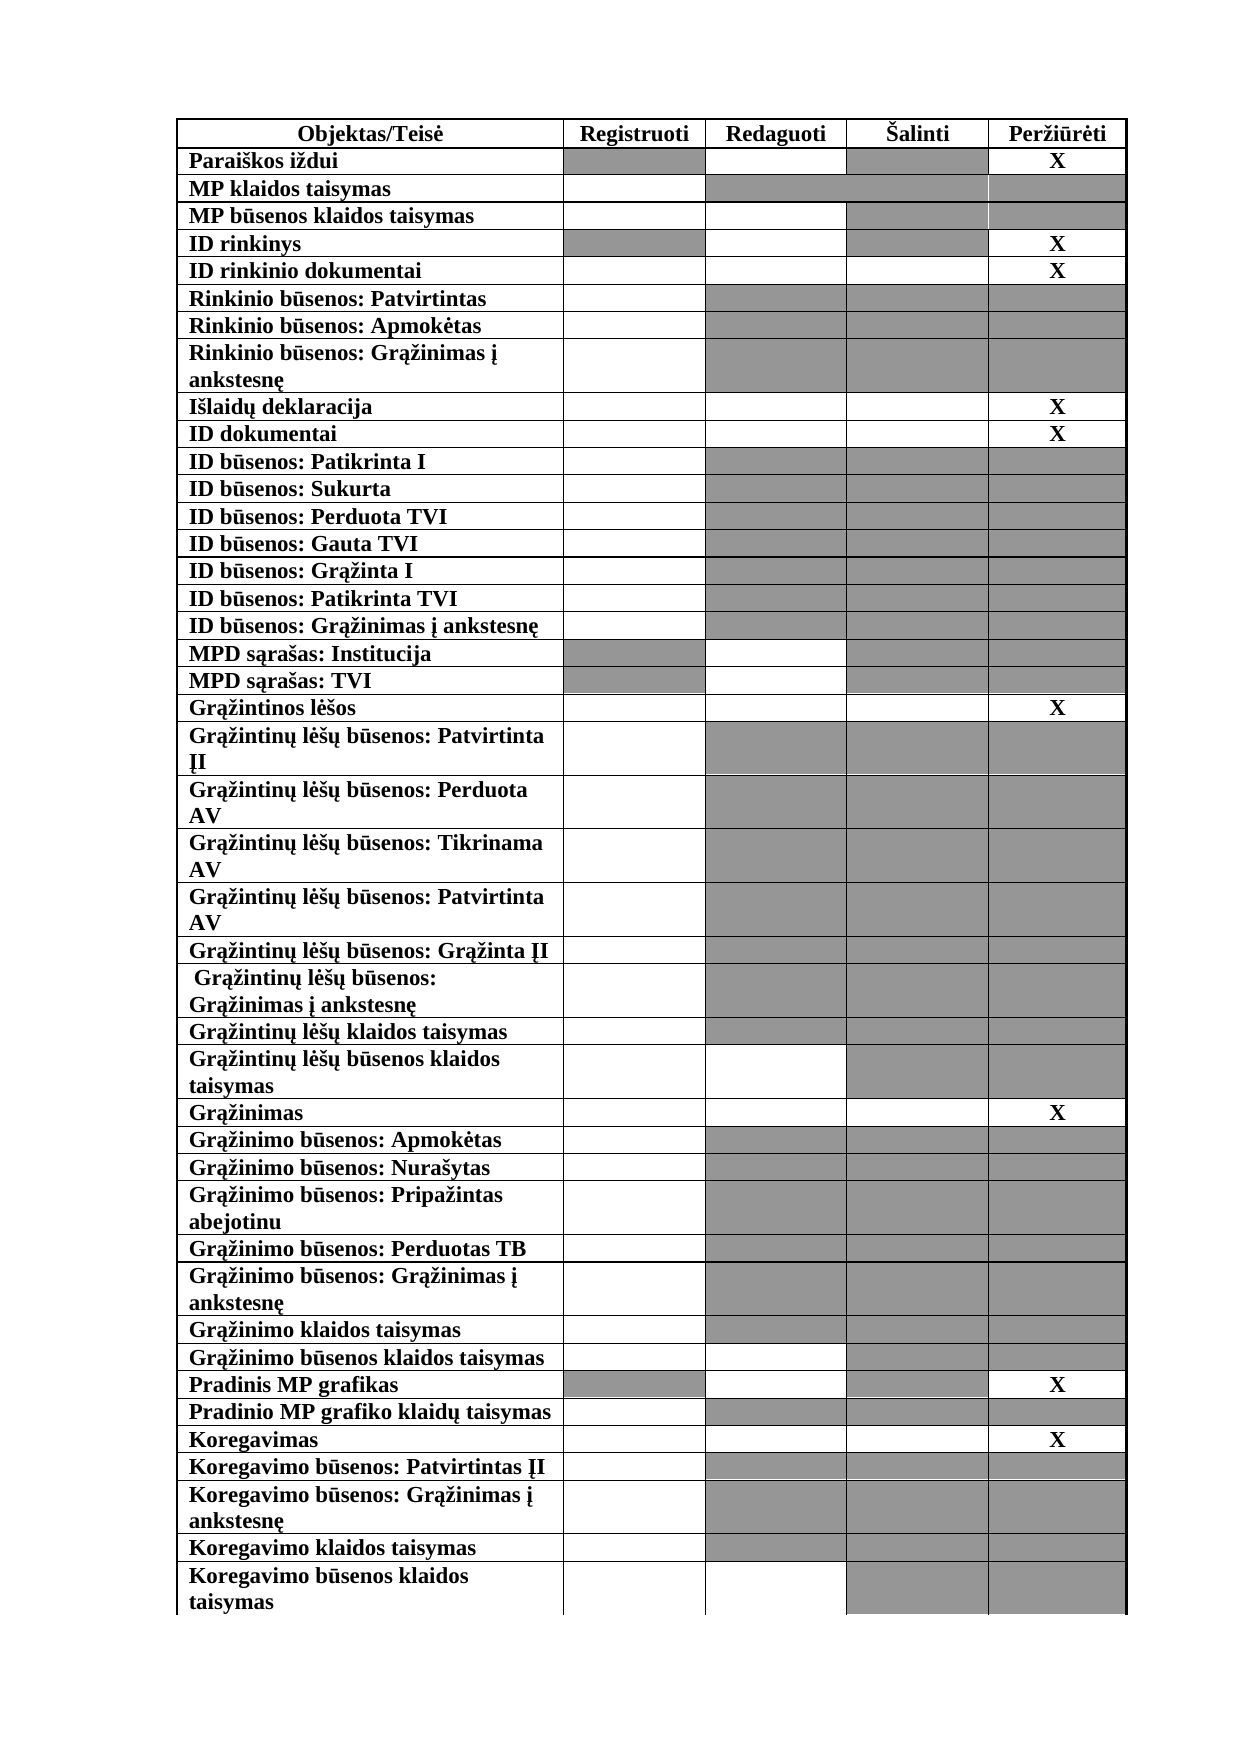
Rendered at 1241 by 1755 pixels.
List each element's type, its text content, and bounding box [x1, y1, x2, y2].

table_cell [564, 1316, 705, 1343]
table_cell [706, 530, 846, 556]
table_cell [989, 776, 1125, 828]
table_cell X [989, 695, 1125, 721]
table_cell [989, 1181, 1125, 1234]
table_cell [706, 1481, 846, 1533]
table_cell [706, 964, 846, 1017]
table_cell Pradinio MP grafiko klaidų taisymas [178, 1399, 563, 1425]
table_cell [847, 285, 988, 311]
table_cell [847, 175, 988, 201]
table_cell [847, 964, 988, 1017]
table_cell [706, 312, 846, 338]
table_cell [706, 667, 846, 693]
table_cell X [989, 393, 1125, 419]
table_cell ID būsenos: Sukurta [178, 475, 563, 502]
table_cell [564, 175, 705, 201]
table_cell [847, 1045, 988, 1098]
table_cell Paraiškos iždui [178, 149, 563, 174]
table_cell [706, 1154, 846, 1180]
table_cell [564, 776, 705, 828]
table_cell ID būsenos: Perduota TVI [178, 503, 563, 529]
table_cell [847, 829, 988, 882]
table_cell [564, 883, 705, 936]
table_cell [847, 257, 988, 283]
table_cell ID rinkinys [178, 230, 563, 256]
table_cell [564, 285, 705, 311]
table_cell [564, 964, 705, 1017]
table_cell [706, 883, 846, 936]
table_cell [564, 312, 705, 338]
table_header Registruoti [564, 120, 705, 147]
table_cell [989, 722, 1125, 774]
table_cell [706, 1426, 846, 1452]
table_cell [847, 1534, 988, 1561]
table_cell [564, 585, 705, 611]
table_cell MPD sąrašas: TVI [178, 667, 563, 693]
table_cell Rinkinio būsenos: Apmokėtas [178, 312, 563, 338]
table_cell [847, 393, 988, 419]
table_cell [847, 530, 988, 556]
table_cell [706, 149, 846, 174]
table_cell [564, 722, 705, 774]
table_cell [989, 1481, 1125, 1533]
table_header Objektas/Teisė [178, 120, 563, 147]
table_cell Grąžinimas [178, 1099, 563, 1126]
table_cell [989, 667, 1125, 693]
table_cell [989, 585, 1125, 611]
table_cell [564, 1481, 705, 1533]
table_cell [989, 1344, 1125, 1370]
table_cell [706, 695, 846, 721]
table_cell [847, 475, 988, 502]
table_cell [847, 1426, 988, 1452]
table_cell [706, 1316, 846, 1343]
table_cell X [989, 149, 1125, 174]
table_cell ID būsenos: Grąžinimas į ankstesnę [178, 612, 563, 639]
table_cell [706, 203, 846, 229]
table_cell [847, 1181, 988, 1234]
table_cell [847, 1562, 988, 1614]
table_cell [706, 230, 846, 256]
table_cell [847, 1154, 988, 1180]
table_cell [989, 1534, 1125, 1561]
table_cell [706, 558, 846, 584]
table_cell [706, 937, 846, 963]
table_cell [989, 1562, 1125, 1614]
table_cell Grąžintinų lėšų būsenos: Grąžinta ĮI [178, 937, 563, 963]
table_cell Rinkinio būsenos: Grąžinimas į ankstesnę [178, 339, 563, 392]
table_cell [564, 1426, 705, 1452]
table_cell [564, 1562, 705, 1614]
table_cell [706, 585, 846, 611]
table_cell [847, 1099, 988, 1126]
table_header Redaguoti [706, 120, 846, 147]
table_cell [847, 149, 988, 174]
table_cell [989, 1399, 1125, 1425]
table_cell [564, 421, 705, 447]
table_cell [706, 475, 846, 502]
table_cell X [989, 1371, 1125, 1397]
table_cell [564, 257, 705, 283]
table_cell Grąžintinų lėšų būsenos: Patvirtinta ĮI [178, 722, 563, 774]
table_cell [847, 776, 988, 828]
table_cell [847, 1481, 988, 1533]
table_cell Koregavimas [178, 1426, 563, 1452]
table_cell [989, 1127, 1125, 1153]
table_cell X [989, 1099, 1125, 1126]
table_cell MPD sąrašas: Institucija [178, 640, 563, 666]
table_cell [989, 285, 1125, 311]
table_cell [847, 585, 988, 611]
table_cell [706, 421, 846, 447]
table_cell [706, 1181, 846, 1234]
table_cell [706, 1453, 846, 1479]
table_cell [706, 1399, 846, 1425]
table_cell [564, 1045, 705, 1098]
table_cell [706, 1235, 846, 1261]
table_cell [564, 393, 705, 419]
table_cell ID dokumentai [178, 421, 563, 447]
table_cell [847, 1235, 988, 1261]
table_cell [564, 1263, 705, 1315]
table_cell [564, 1099, 705, 1126]
table_cell [564, 1127, 705, 1153]
table_cell [564, 448, 705, 474]
table_cell [706, 503, 846, 529]
table_cell [564, 1235, 705, 1261]
table_cell [564, 203, 705, 229]
table_cell [706, 175, 847, 201]
table_cell [706, 257, 846, 283]
table_cell Grąžinimo būsenos klaidos taisymas [178, 1344, 563, 1370]
table_cell Išlaidų deklaracija [178, 393, 563, 419]
table_cell Koregavimo būsenos: Patvirtintas ĮI [178, 1453, 563, 1479]
table_cell [564, 667, 705, 693]
table_cell [564, 149, 705, 174]
table_cell [706, 640, 846, 666]
table_cell Rinkinio būsenos: Patvirtintas [178, 285, 563, 311]
table_cell [706, 393, 846, 419]
table_cell [706, 1045, 846, 1098]
table_cell ID būsenos: Gauta TVI [178, 530, 563, 556]
table_cell Grąžintinų lėšų būsenos: Patvirtinta AV [178, 883, 563, 936]
table_cell [847, 448, 988, 474]
table_cell [847, 667, 988, 693]
table_cell [847, 722, 988, 774]
table_cell Grąžinimo klaidos taisymas [178, 1316, 563, 1343]
table_cell [564, 612, 705, 639]
table_cell [847, 1371, 988, 1397]
table_cell [847, 230, 988, 256]
table_cell [706, 1127, 846, 1153]
table_cell Koregavimo klaidos taisymas [178, 1534, 563, 1561]
table_cell [564, 829, 705, 882]
table_cell [706, 1263, 846, 1315]
table_cell [564, 1399, 705, 1425]
table_cell [989, 503, 1125, 529]
table_cell [989, 829, 1125, 882]
table_cell [847, 612, 988, 639]
table_cell ID būsenos: Patikrinta I [178, 448, 563, 474]
table_cell [989, 1263, 1125, 1315]
table_cell [989, 1316, 1125, 1343]
table_cell [989, 475, 1125, 502]
table_cell [706, 776, 846, 828]
table_cell [564, 339, 705, 392]
table_cell [989, 203, 1125, 229]
table_cell Grąžintinų lėšų būsenos klaidos taisymas [178, 1045, 563, 1098]
table_cell [706, 1344, 846, 1370]
table_cell [847, 421, 988, 447]
table_cell [706, 1371, 846, 1397]
table_cell [847, 1018, 988, 1044]
table_cell ID būsenos: Patikrinta TVI [178, 585, 563, 611]
table_cell [989, 1453, 1125, 1479]
table_cell [847, 695, 988, 721]
table_cell [706, 1099, 846, 1126]
table_cell [847, 1399, 988, 1425]
table_cell [564, 1453, 705, 1479]
table_cell [706, 285, 846, 311]
table_cell [989, 1018, 1125, 1044]
table_cell [706, 612, 846, 639]
table_cell Grąžintinos lėšos [178, 695, 563, 721]
table_cell Koregavimo būsenos klaidos taisymas [178, 1562, 563, 1614]
table_cell [564, 1534, 705, 1561]
table_cell [564, 1154, 705, 1180]
table_cell [564, 937, 705, 963]
table_cell [847, 1453, 988, 1479]
table_cell [706, 1562, 846, 1614]
table_cell [706, 339, 846, 392]
table_cell [989, 530, 1125, 556]
table_cell [989, 448, 1125, 474]
table_cell [564, 503, 705, 529]
table_cell [989, 1154, 1125, 1180]
table_cell [847, 1127, 988, 1153]
table_cell [564, 475, 705, 502]
table_cell [989, 964, 1125, 1017]
table_cell [847, 558, 988, 584]
table_cell [564, 530, 705, 556]
table_cell [847, 640, 988, 666]
table_cell Grąžintinų lėšų būsenos: Perduota AV [178, 776, 563, 828]
table_cell [847, 312, 988, 338]
table_cell MP klaidos taisymas [178, 175, 563, 201]
table_cell X [989, 230, 1125, 256]
table_cell [847, 883, 988, 936]
table_cell [989, 1235, 1125, 1261]
table_header Peržiūrėti [989, 120, 1125, 147]
table_cell [564, 1181, 705, 1234]
table_cell [989, 1045, 1125, 1098]
table_cell [847, 1263, 988, 1315]
table_cell [706, 448, 846, 474]
table_cell X [989, 1426, 1125, 1452]
table_cell Grąžinimo būsenos: Perduotas TB [178, 1235, 563, 1261]
table_cell Koregavimo būsenos: Grąžinimas į ankstesnę [178, 1481, 563, 1533]
table_cell Grąžintinų lėšų būsenos: Grąžinimas į ankstesnę [178, 964, 563, 1017]
table_cell [989, 339, 1125, 392]
table_cell X [989, 421, 1125, 447]
table_cell [564, 640, 705, 666]
table_cell Grąžinimo būsenos: Grąžinimas į ankstesnę [178, 1263, 563, 1315]
table_cell [989, 612, 1125, 639]
table_cell [564, 1344, 705, 1370]
table_cell [564, 230, 705, 256]
table_cell [564, 1371, 705, 1397]
table_cell [706, 1018, 846, 1044]
table_cell [706, 722, 846, 774]
table_cell [989, 558, 1125, 584]
table_cell [847, 339, 988, 392]
table_cell [564, 1018, 705, 1044]
table_cell [706, 1534, 846, 1561]
table_cell [989, 640, 1125, 666]
table_cell [564, 695, 705, 721]
table_cell [847, 1344, 988, 1370]
table_cell [564, 558, 705, 584]
table_cell [989, 175, 1125, 201]
table_cell Grąžinimo būsenos: Apmokėtas [178, 1127, 563, 1153]
table_cell MP būsenos klaidos taisymas [178, 203, 563, 229]
table_cell ID būsenos: Grąžinta I [178, 558, 563, 584]
table_cell X [989, 257, 1125, 283]
table_cell [989, 883, 1125, 936]
table_cell Pradinis MP grafikas [178, 1371, 563, 1397]
table_cell Grąžinimo būsenos: Nurašytas [178, 1154, 563, 1180]
table_cell [847, 937, 988, 963]
table_cell Grąžintinų lėšų būsenos: Tikrinama AV [178, 829, 563, 882]
table_cell [847, 503, 988, 529]
table_cell [989, 937, 1125, 963]
table_cell [989, 312, 1125, 338]
table_header Šalinti [847, 120, 988, 147]
table_cell [847, 203, 988, 229]
table_cell [706, 829, 846, 882]
table_cell Grąžinimo būsenos: Pripažintas abejotinu [178, 1181, 563, 1234]
table_cell [847, 1316, 988, 1343]
table_cell Grąžintinų lėšų klaidos taisymas [178, 1018, 563, 1044]
table_cell ID rinkinio dokumentai [178, 257, 563, 283]
